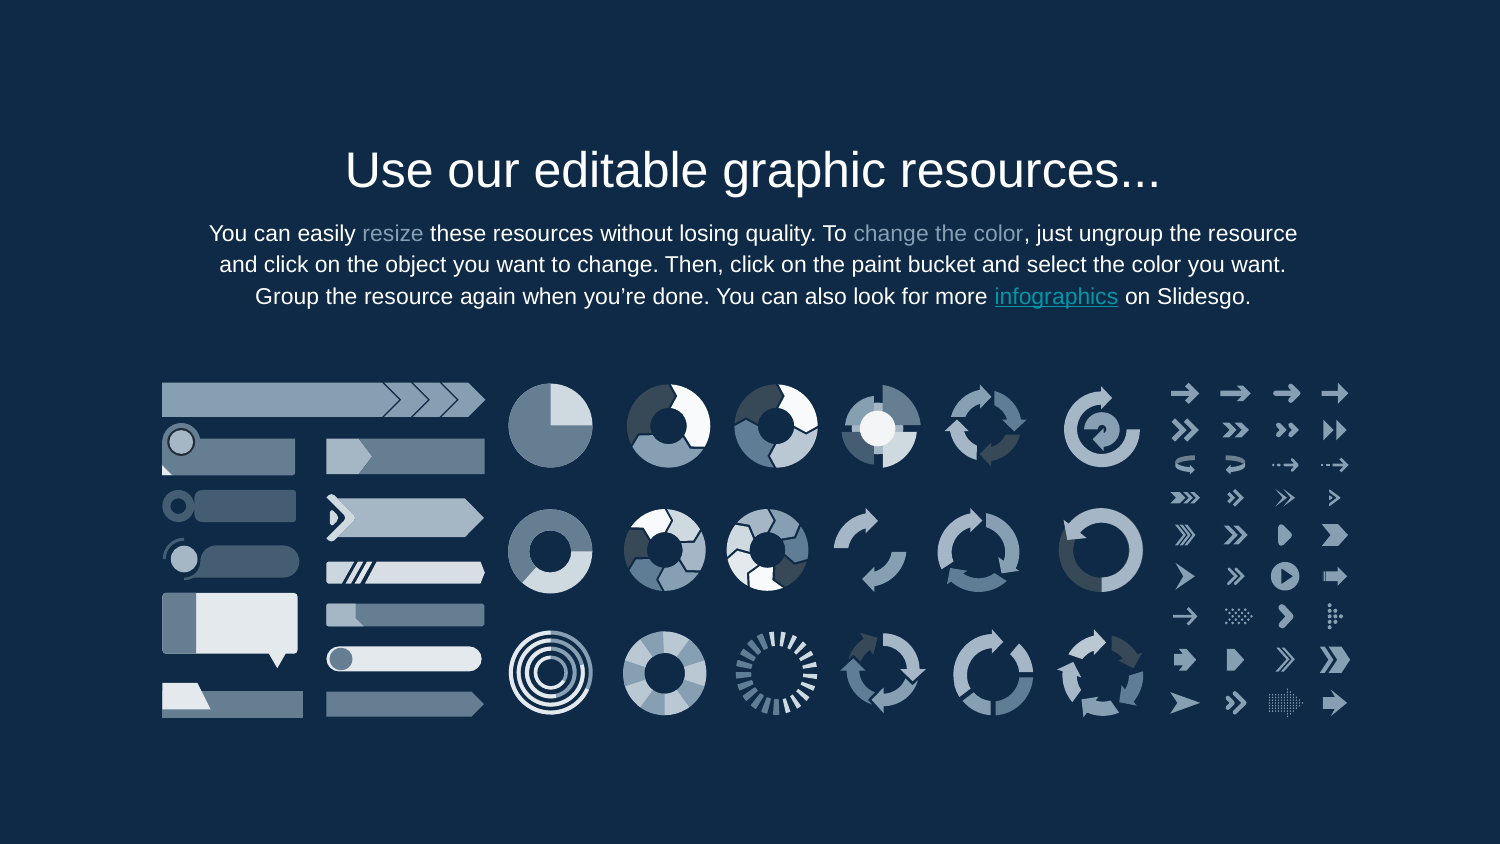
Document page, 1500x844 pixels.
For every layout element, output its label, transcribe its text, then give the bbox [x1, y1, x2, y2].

text_box [1225, 695, 1235, 711]
text_box [862, 551, 907, 593]
text_box [738, 680, 753, 690]
text_box [1323, 419, 1334, 441]
text_box [1329, 489, 1341, 507]
text_box [1283, 458, 1299, 472]
text_box [1171, 418, 1187, 442]
text_box [1276, 422, 1287, 438]
text_box [1170, 692, 1201, 714]
title Use our editable graphic resources... [175, 122, 1332, 202]
text_box [1321, 524, 1348, 546]
text_box [790, 694, 802, 709]
text_box [1226, 648, 1245, 671]
text_box [799, 650, 814, 662]
text_box [184, 545, 300, 581]
text_box [170, 545, 198, 573]
text_box [162, 682, 303, 718]
text_box [1336, 419, 1347, 441]
text_box [848, 632, 878, 662]
text_box [937, 508, 983, 570]
text_box [1322, 566, 1348, 586]
text_box [762, 698, 771, 713]
text_box [1227, 567, 1245, 586]
text_box [1321, 382, 1349, 404]
text_box [769, 631, 775, 647]
text_box [162, 423, 296, 476]
text_box [751, 694, 764, 709]
text_box [743, 688, 757, 701]
text_box [365, 561, 485, 584]
text_box [1278, 524, 1292, 546]
text_box [508, 383, 593, 468]
text_box You can easily resize these resources without losing quality. To change the color, just ungroup the resource and click on the object you want to change. Then, click on the paint bucket and select the color you want. Group the resource again when you’re done. You can also look for more infographics on Slidesgo. [175, 222, 1332, 302]
text_box [1175, 455, 1195, 475]
text_box [757, 634, 768, 650]
text_box [787, 634, 798, 650]
text_box [736, 672, 751, 678]
text_box [871, 678, 918, 714]
text_box [796, 688, 810, 701]
text_box [1232, 488, 1244, 507]
text_box [840, 658, 875, 705]
text_box [1174, 524, 1196, 546]
text_box [1058, 507, 1144, 592]
text_box [1234, 422, 1249, 438]
text_box [1278, 604, 1294, 629]
text_box [782, 698, 791, 714]
text_box [626, 384, 711, 468]
text_box [793, 641, 807, 655]
text_box [950, 384, 992, 417]
text_box [734, 384, 818, 468]
text_box [841, 384, 921, 468]
text_box [354, 561, 373, 584]
text_box [1247, 614, 1253, 621]
text_box [1068, 629, 1107, 660]
text_box [162, 537, 185, 559]
text_box [773, 699, 779, 715]
text_box [800, 681, 816, 691]
text_box [1327, 603, 1332, 613]
text_box [1244, 611, 1250, 618]
text_box [1081, 696, 1120, 718]
text_box [1171, 382, 1200, 404]
text_box [1227, 492, 1236, 504]
text_box [326, 691, 484, 717]
text_box [748, 640, 761, 654]
text_box [1275, 488, 1287, 507]
text_box [1288, 422, 1299, 438]
text_box [883, 633, 926, 682]
text_box [986, 513, 1020, 574]
text_box [944, 419, 977, 460]
text_box [1333, 614, 1344, 624]
text_box [1170, 492, 1201, 504]
text_box [1175, 562, 1195, 590]
text_box [1240, 618, 1247, 625]
text_box [740, 649, 756, 661]
text_box [1322, 689, 1348, 717]
text_box [994, 390, 1027, 432]
text_box [1283, 488, 1296, 507]
text_box [326, 646, 482, 672]
text_box [1223, 525, 1238, 545]
text_box [802, 673, 818, 680]
text_box [326, 561, 355, 584]
text_box [953, 629, 1004, 697]
text_box [1319, 646, 1334, 673]
text_box [726, 509, 809, 591]
text_box [1174, 648, 1197, 671]
text_box [329, 510, 339, 526]
text_box [1183, 418, 1199, 442]
text_box [1064, 386, 1140, 468]
text_box [779, 631, 786, 647]
text_box [162, 382, 486, 417]
text_box [1173, 607, 1198, 626]
text_box [1233, 525, 1248, 545]
text_box [979, 434, 1021, 467]
text_box [1111, 635, 1143, 669]
text_box [962, 692, 991, 716]
text_box [1010, 643, 1034, 673]
text_box [1232, 691, 1247, 715]
text_box [623, 631, 707, 716]
text_box [1270, 561, 1300, 591]
text_box [833, 507, 879, 549]
text_box [1225, 455, 1246, 475]
text_box [162, 489, 296, 523]
text_box [508, 509, 593, 594]
text_box [326, 603, 485, 627]
text_box [1228, 608, 1244, 625]
text_box [1268, 702, 1304, 718]
text_box [1057, 661, 1082, 703]
text_box [162, 592, 298, 669]
text_box [802, 661, 817, 669]
text_box [1327, 614, 1332, 624]
text_box [623, 509, 706, 591]
text_box [326, 438, 485, 475]
text_box [345, 561, 364, 584]
text_box [508, 630, 593, 715]
text_box [326, 494, 484, 542]
text_box [1332, 457, 1349, 473]
text_box [1273, 383, 1301, 403]
text_box [995, 677, 1034, 716]
text_box [1222, 422, 1237, 438]
text_box [1084, 412, 1120, 452]
text_box [946, 567, 1007, 592]
text_box [1119, 671, 1144, 706]
text_box [1268, 688, 1301, 701]
text_box [1220, 385, 1251, 402]
text_box [1328, 646, 1351, 673]
text_box [737, 660, 752, 669]
text_box [1275, 647, 1295, 672]
